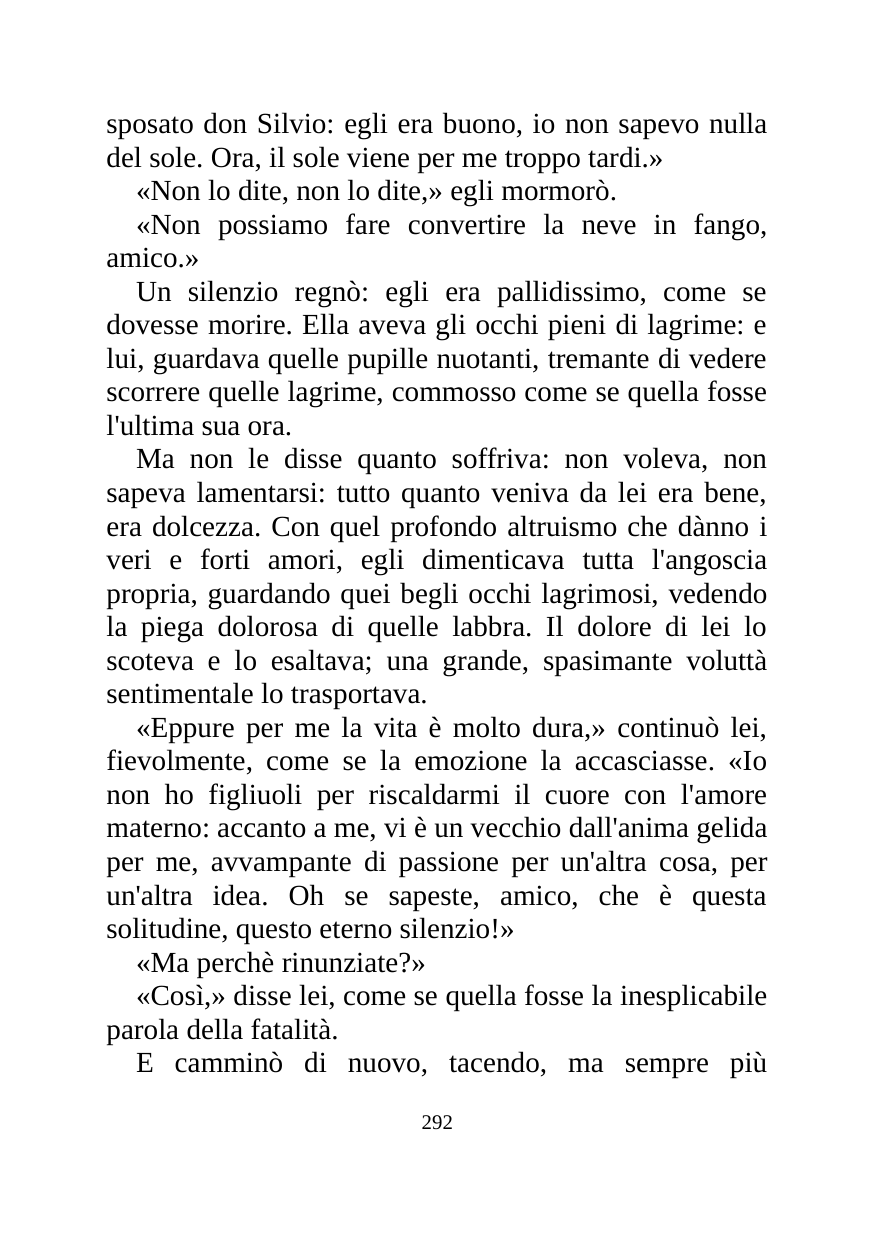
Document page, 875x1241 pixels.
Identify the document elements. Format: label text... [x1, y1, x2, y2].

text «Eppure per me la vita è molto dura,» continuò lei, fievolmente, come se la emozione la accasciasse. «Io non ho figliuoli per riscaldarmi il cuore con l'amore materno: accanto a me, vi è un vecchio dall'anima gelida per me, avvampante di passione per un'altra cosa, per un'altra idea. Oh se sapeste, amico, che è questa solitudine, questo eterno silenzio!» [106, 710, 768, 945]
text Un silenzio regnò: egli era pallidissimo, come se dovesse morire. Ella aveva gli occhi pieni di lagrime: e lui, guardava quelle pupille nuotanti, tremante di vedere scorrere quelle lagrime, commosso come se quella fosse l'ultima sua ora. [106, 274, 768, 442]
text Ma non le disse quanto soffriva: non voleva, non sapeva lamentarsi: tutto quanto veniva da lei era bene, era dolcezza. Con quel profondo altruismo che dànno i veri e forti amori, egli dimenticava tutta l'angoscia propria, guardando quei begli occhi lagrimosi, vedendo la piega dolorosa di quelle labbra. Il dolore di lei lo scoteva e lo esaltava; una grande, spasimante voluttà sentimentale lo trasportava. [106, 442, 768, 710]
text «Così,» disse lei, come se quella fosse la inesplicabile parola della fatalità. [106, 978, 768, 1045]
text «Ma perchè rinunziate?» [106, 945, 768, 978]
text sposato don Silvio: egli era buono, io non sapevo nulla del sole. Ora, il sole viene per me troppo tardi.» [106, 106, 768, 173]
text «Non lo dite, non lo dite,» egli mormorò. [106, 173, 768, 207]
text E camminò di nuovo, tacendo, ma sempre più [106, 1045, 768, 1079]
text «Non possiamo fare convertire la neve in fango, amico.» [106, 207, 768, 274]
